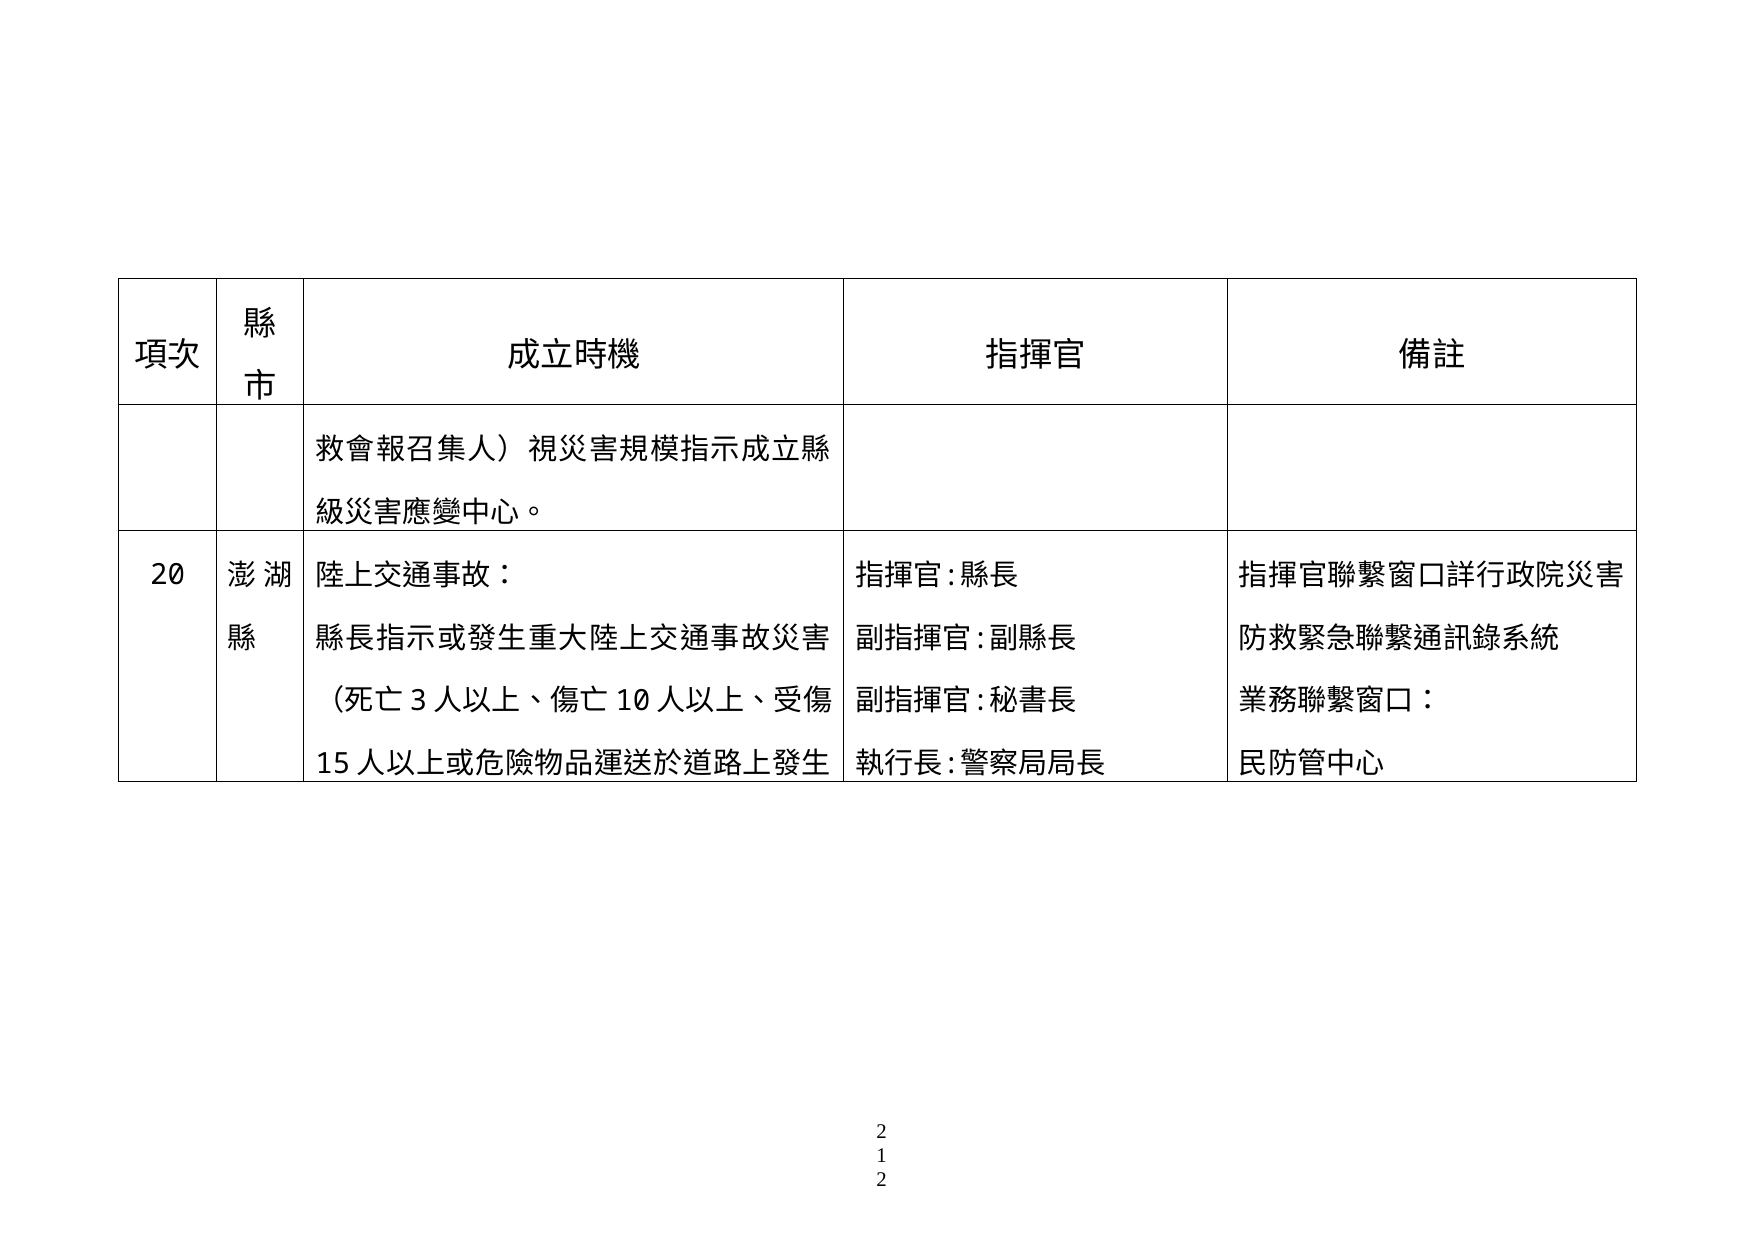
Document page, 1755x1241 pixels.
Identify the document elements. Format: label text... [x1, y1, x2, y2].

table_header 項次 [119, 279, 216, 404]
table_cell [217, 405, 303, 530]
table_cell [844, 405, 1227, 530]
table_header 指揮官 [844, 279, 1227, 404]
table_header 備註 [1228, 279, 1636, 404]
table_cell [1228, 405, 1636, 530]
table_cell 陸上交通事故： 縣長指示或發生重大陸上交通事故災害（死亡3人以上、傷亡10人以上、受傷15人以上或危險物品運送於道路上發生 [304, 531, 843, 781]
table_cell 澎湖縣 [217, 531, 303, 781]
table_cell 20 [119, 531, 216, 781]
table_cell [119, 405, 216, 530]
table_cell 救會報召集人）視災害規模指示成立縣級災害應變中心。 [304, 405, 843, 530]
table_header 縣市 [217, 279, 303, 404]
table_cell 指揮官聯繫窗口詳行政院災害防救緊急聯繋通訊錄系統 業務聯繫窗口： 民防管中心 [1228, 531, 1636, 781]
table_cell 指揮官:縣長 副指揮官:副縣長 副指揮官:秘書長 執行長:警察局局長 [844, 531, 1227, 781]
table_header 成立時機 [304, 279, 843, 404]
